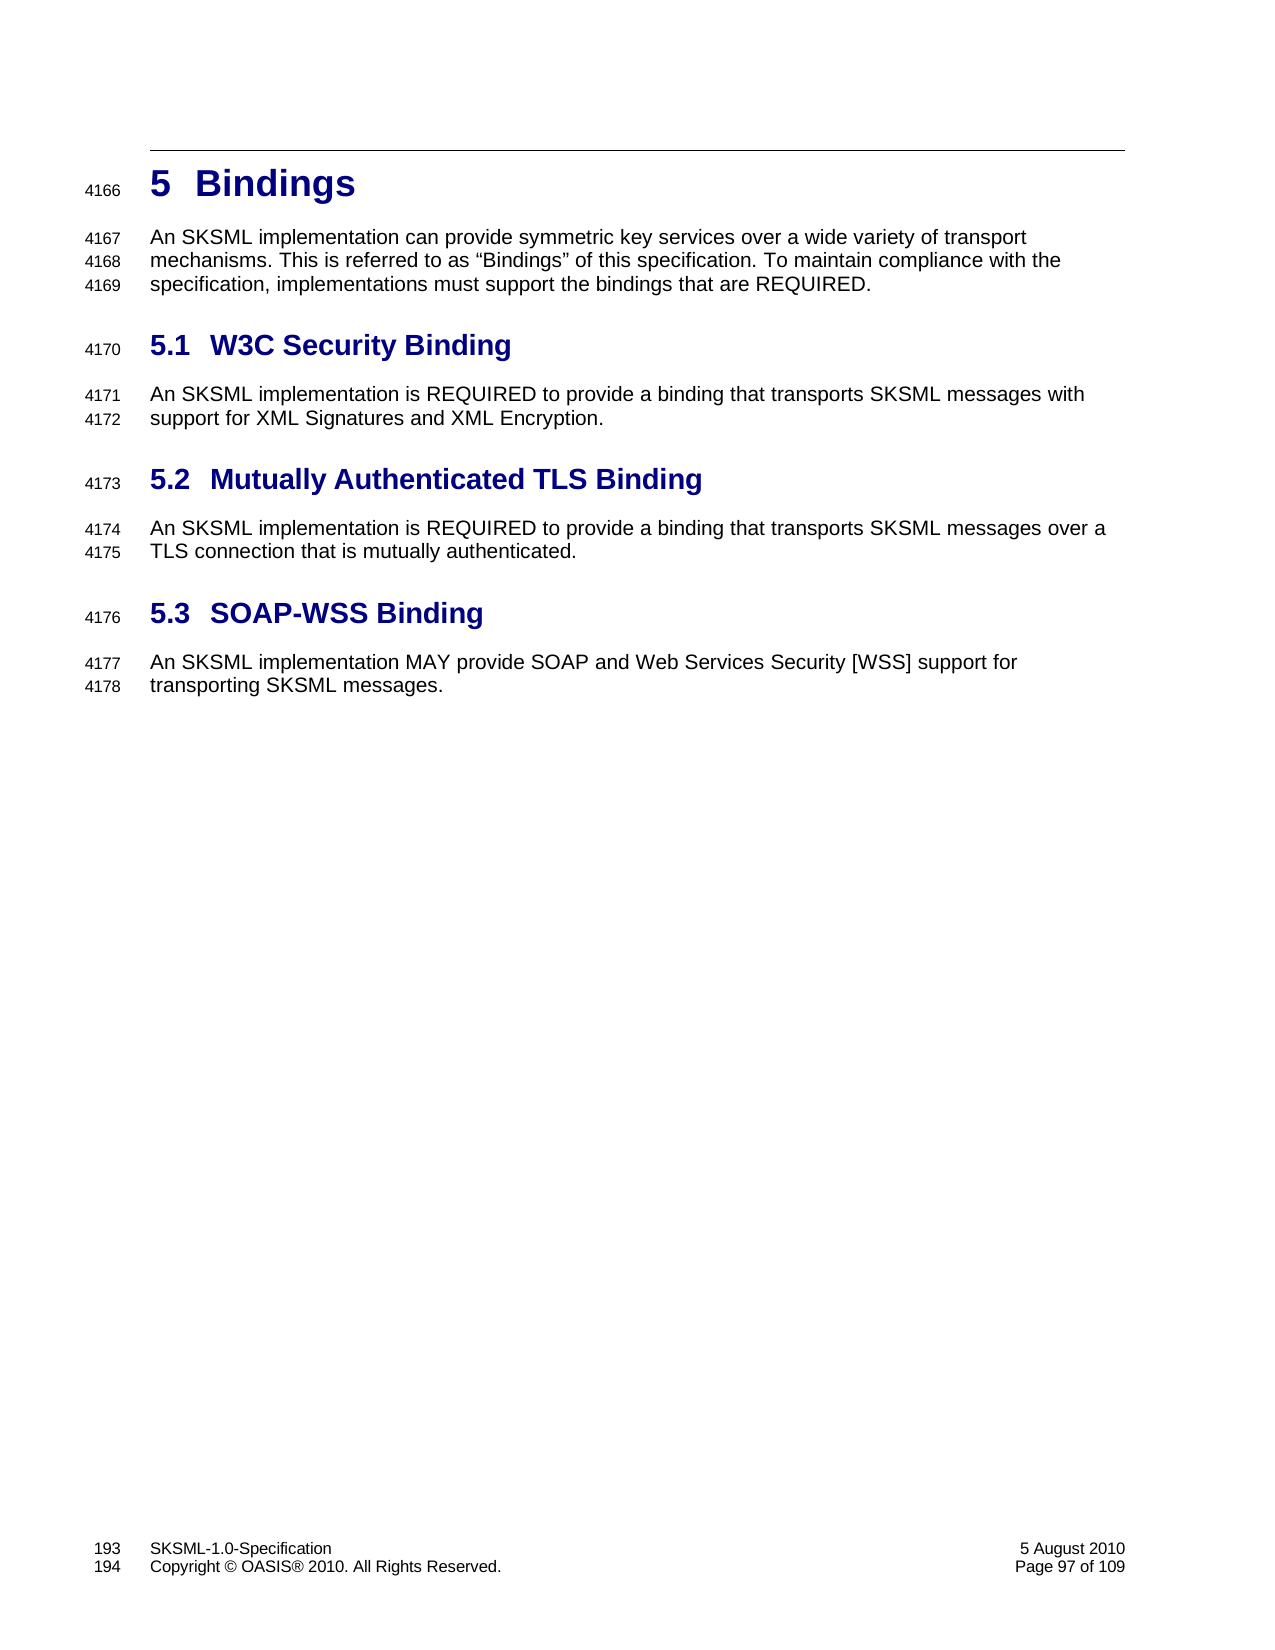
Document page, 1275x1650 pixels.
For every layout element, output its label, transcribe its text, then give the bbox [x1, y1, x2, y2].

subtitle SOAP-WSS Binding [150, 597, 1125, 629]
subtitle Mutually Authenticated TLS Binding [150, 463, 1125, 496]
subtitle Bindings [150, 151, 1125, 204]
subtitle W3C Security Binding [150, 329, 1125, 362]
text An SKSML implementation is REQUIRED to provide a binding that transports SKSML messages with support for XML Signatures and XML Encryption. [150, 383, 1125, 430]
text An SKSML implementation can provide symmetric key services over a wide variety of transport mechanisms. This is referred to as “Bindings” of this specification. To maintain compliance with the specification, implementations must support the bindings that are REQUIRED. [150, 225, 1125, 296]
text An SKSML implementation MAY provide SOAP and Web Services Security [WSS] support for transporting SKSML messages. [150, 650, 1125, 697]
text An SKSML implementation is REQUIRED to provide a binding that transports SKSML messages over a TLS connection that is mutually authenticated. [150, 516, 1125, 563]
